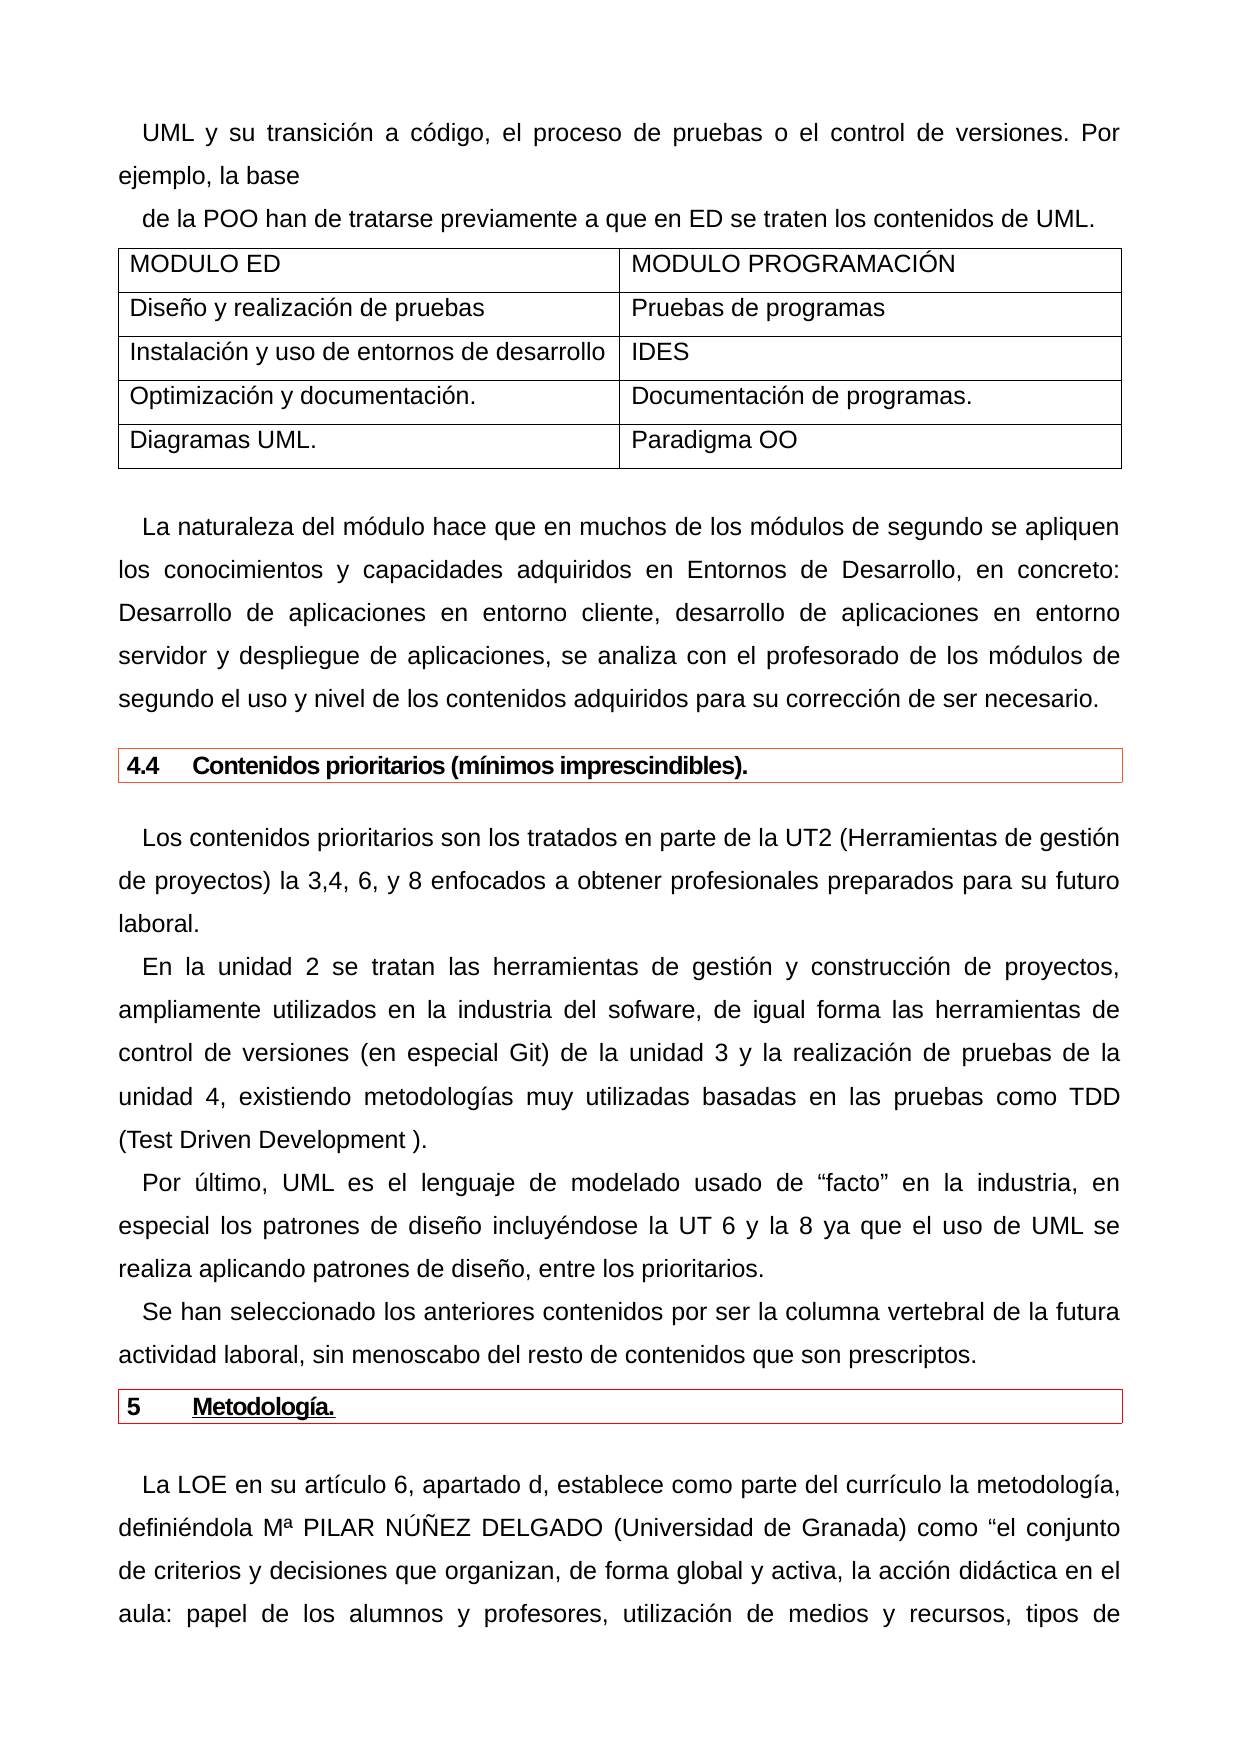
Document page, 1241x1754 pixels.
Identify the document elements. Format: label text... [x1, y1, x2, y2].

table_cell Paradigma OO [620, 425, 1121, 468]
text Se han seleccionado los anteriores contenidos por ser la columna vertebral de la futura actividad laboral, sin menoscabo del resto de contenidos que son prescriptos. [118, 1297, 1122, 1369]
table_cell Optimización y documentación. [119, 381, 619, 424]
text Los contenidos prioritarios son los tratados en parte de la UT2 (Herramientas de gestión de proyectos) la 3,4, 6, y 8 enfocados a obtener profesionales preparados para su futuro laboral. [118, 823, 1122, 938]
text de la POO han de tratarse previamente a que en ED se traten los contenidos de UML. [118, 204, 1122, 233]
text UML y su transición a código, el proceso de pruebas o el control de versiones. Por ejemplo, la base [118, 118, 1122, 190]
table_cell IDES [620, 337, 1121, 380]
subtitle Contenidos prioritarios (mínimos imprescindibles). [119, 749, 1122, 782]
text La LOE en su artículo 6, apartado d, establece como parte del currículo la metodología, definiéndola Mª PILAR NÚÑEZ DELGADO (Universidad de Granada) como “el conjunto de criterios y decisiones que organizan, de forma global y activa, la acción didáctica en el aula: papel de los alumnos y profesores, utilización de medios y recursos, tipos de [118, 1470, 1122, 1628]
table_cell Diagramas UML. [119, 425, 619, 468]
table_cell Pruebas de programas [620, 293, 1121, 336]
table_cell Instalación y uso de entornos de desarrollo [119, 337, 619, 380]
text La naturaleza del módulo hace que en muchos de los módulos de segundo se apliquen los conocimientos y capacidades adquiridos en Entornos de Desarrollo, en concreto: Desarrollo de aplicaciones en entorno cliente, desarrollo de aplicaciones en entorno servidor y despliegue de aplicaciones, se analiza con el profesorado de los módulos de segundo el uso y nivel de los contenidos adquiridos para su corrección de ser necesario. [118, 512, 1122, 713]
subtitle Metodología. [119, 1390, 1122, 1423]
text Por último, UML es el lenguaje de modelado usado de “facto” en la industria, en especial los patrones de diseño incluyéndose la UT 6 y la 8 ya que el uso de UML se realiza aplicando patrones de diseño, entre los prioritarios. [118, 1168, 1122, 1283]
table_cell Diseño y realización de pruebas [119, 293, 619, 336]
text En la unidad 2 se tratan las herramientas de gestión y construcción de proyectos, ampliamente utilizados en la industria del sofware, de igual forma las herramientas de control de versiones (en especial Git) de la unidad 3 y la realización de pruebas de la unidad 4, existiendo metodologías muy utilizadas basadas en las pruebas como TDD (Test Driven Development ). [118, 952, 1122, 1153]
table_cell Documentación de programas. [620, 381, 1121, 424]
table_header MODULO ED [119, 249, 619, 292]
table_header MODULO PROGRAMACIÓN [620, 249, 1121, 292]
